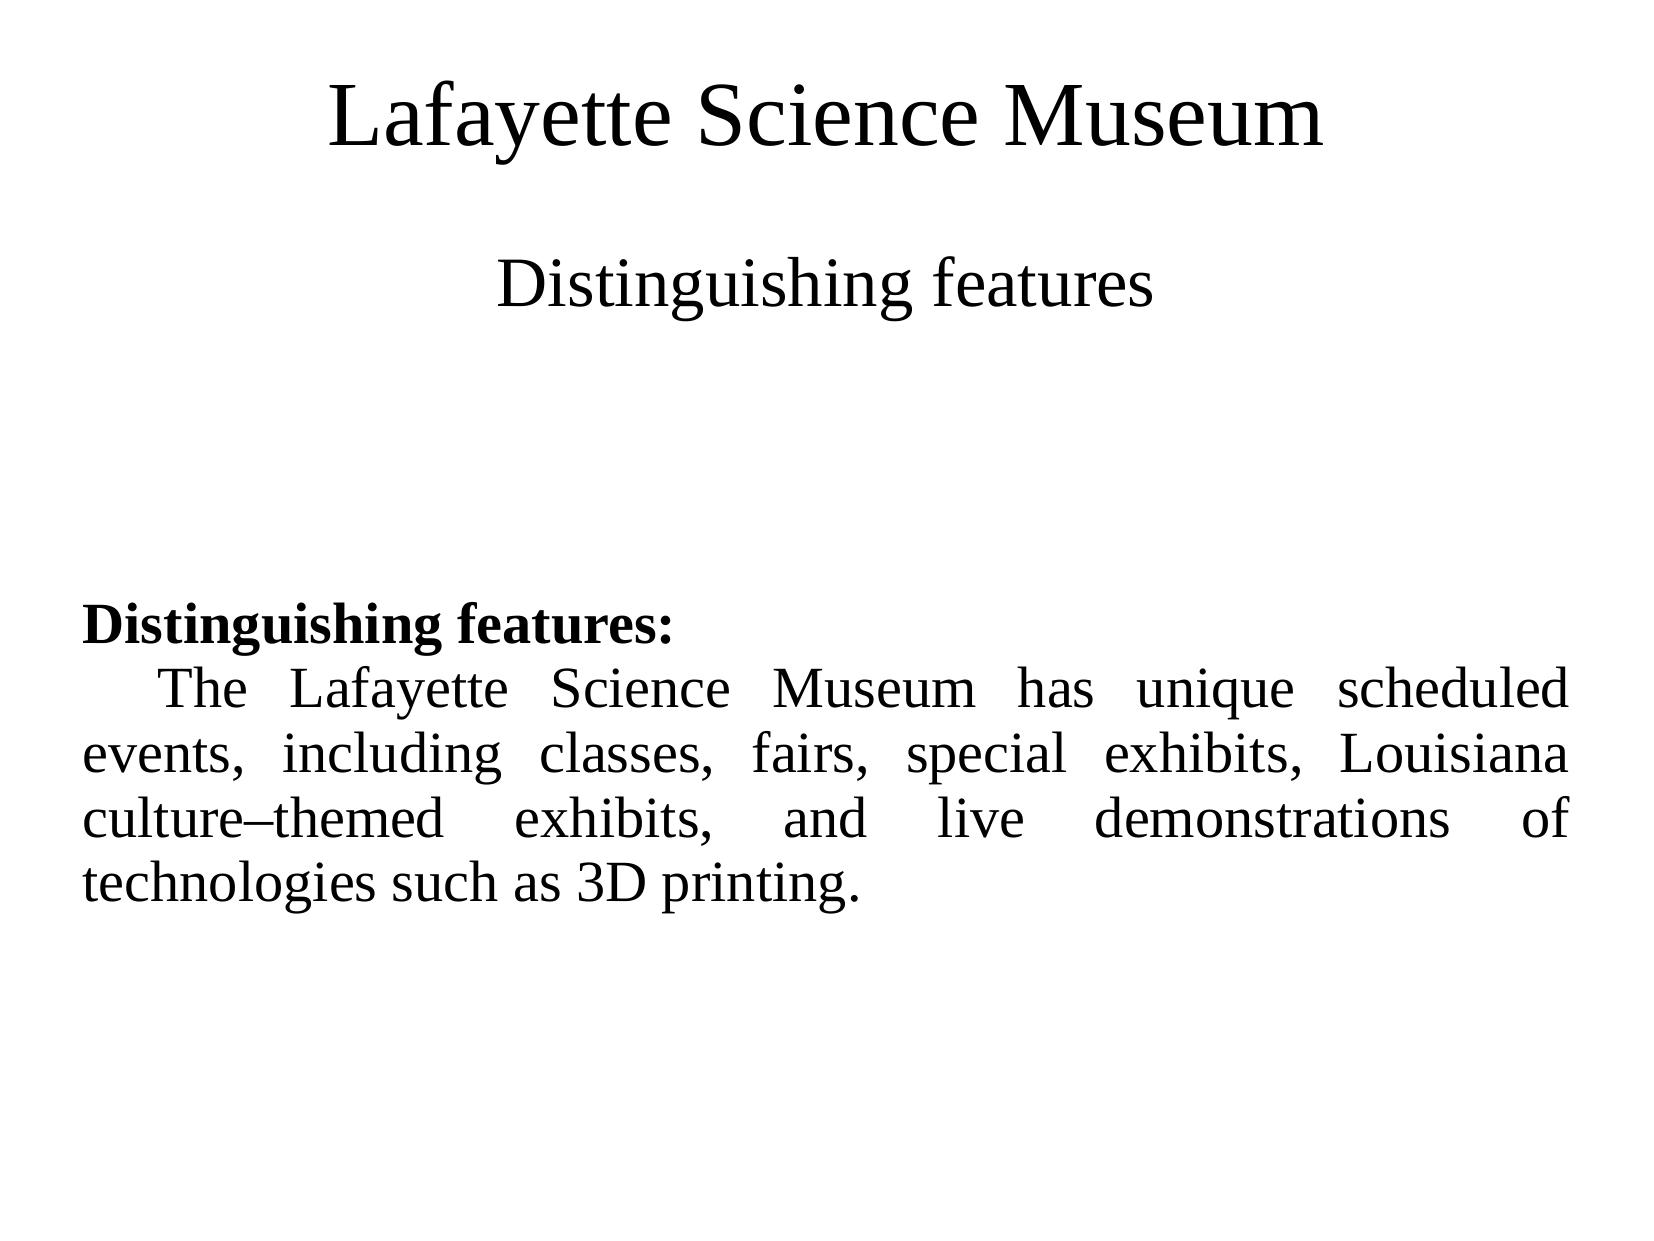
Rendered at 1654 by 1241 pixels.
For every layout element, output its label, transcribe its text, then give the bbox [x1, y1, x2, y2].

subtitle Distinguishing features: The Lafayette Science Museum has unique scheduled events, including classes, fairs, special exhibits, Louisiana culture–themed exhibits, and live demonstrations of technologies such as 3D printing. [82, 360, 1571, 1081]
title Lafayette Science Museum Distinguishing features [82, 86, 1571, 299]
